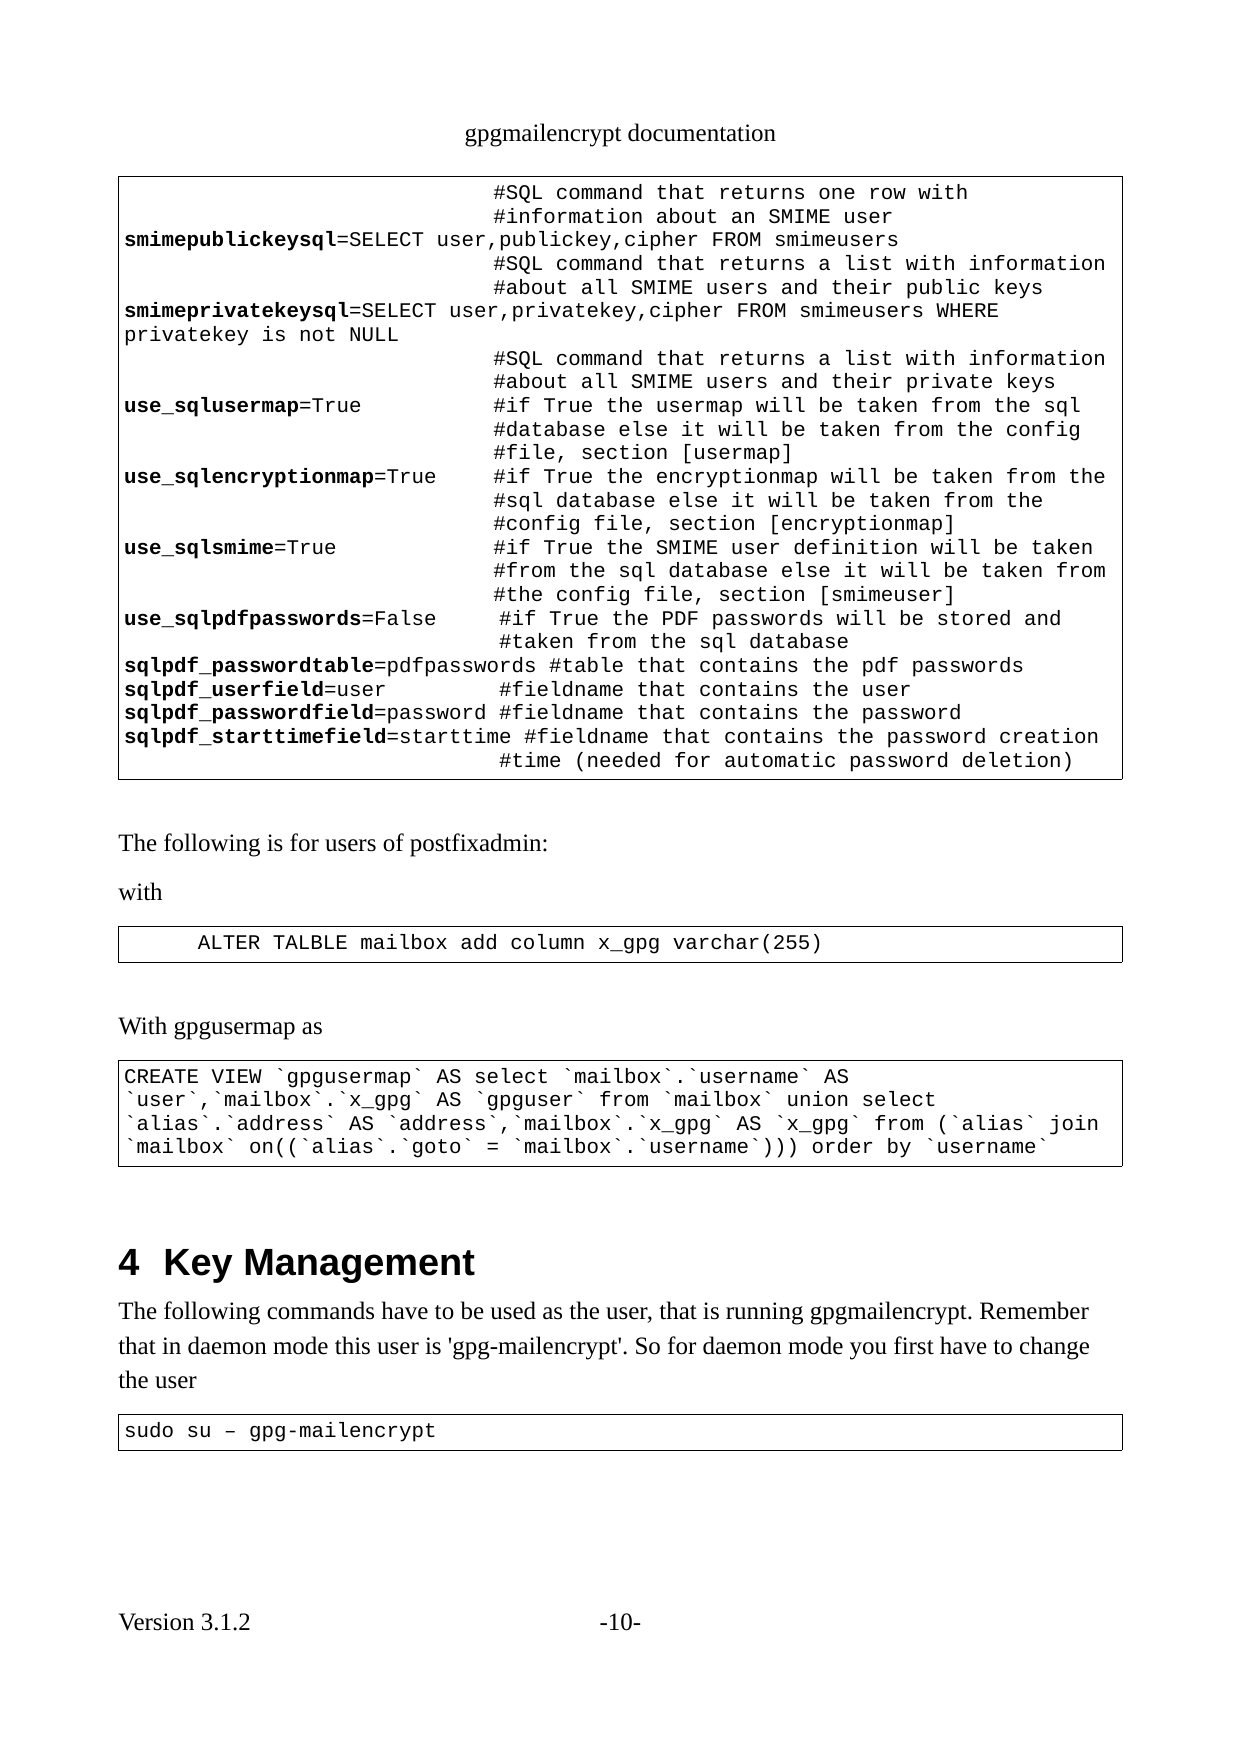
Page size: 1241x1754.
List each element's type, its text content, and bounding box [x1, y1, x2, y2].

text With gpgusermap as [118, 1011, 1122, 1039]
text with [118, 877, 1122, 906]
table_header ALTER TALBLE mailbox add column x_gpg varchar(255) [119, 927, 1122, 962]
text The following commands have to be used as the user, that is running gpgmailencrypt. Remember that in daemon mode this user is 'gpg-mailencrypt'. So for daemon mode you first have to change the user [118, 1296, 1122, 1394]
text The following is for users of postfixadmin: [118, 828, 1122, 857]
table_header #SQL command that returns one row with #information about an SMIME user smimepublickeysql=SELECT user,publickey,cipher FROM smimeusers #SQL command that returns a list with information #about all SMIME users and their public keys smimeprivatekeysql=SELECT user,privatekey,cipher FROM smimeusers WHERE privatekey is not NULL #SQL command that returns a list with information #about all SMIME users and their private keys use_sqlusermap=True #if True the usermap will be taken from the sql #database else it will be taken from the config #file, section [usermap] use_sqlencryptionmap=True #if True the encryptionmap will be taken from the #sql database else it will be taken from the #config file, section [encryptionmap] use_sqlsmime=True #if True the SMIME user definition will be taken #from the sql database else it will be taken from #the config file, section [smimeuser] use_sqlpdfpasswords=False #if True the PDF passwords will be stored and #taken from the sql database sqlpdf_passwordtable=pdfpasswords #table that contains the pdf passwords sqlpdf_userfield=user #fieldname that contains the user sqlpdf_passwordfield=password #fieldname that contains the password sqlpdf_starttimefield=starttime #fieldname that contains the password creation #time (needed for automatic password deletion) [119, 177, 1122, 779]
table_header CREATE VIEW `gpgusermap` AS select `mailbox`.`username` AS `user`,`mailbox`.`x_gpg` AS `gpguser` from `mailbox` union select `alias`.`address` AS `address`,`mailbox`.`x_gpg` AS `x_gpg` from (`alias` join `mailbox` on((`alias`.`goto` = `mailbox`.`username`))) order by `username` [119, 1061, 1122, 1166]
subtitle Key Management [118, 1240, 1122, 1284]
table_header sudo su – gpg-mailencrypt [119, 1415, 1122, 1449]
